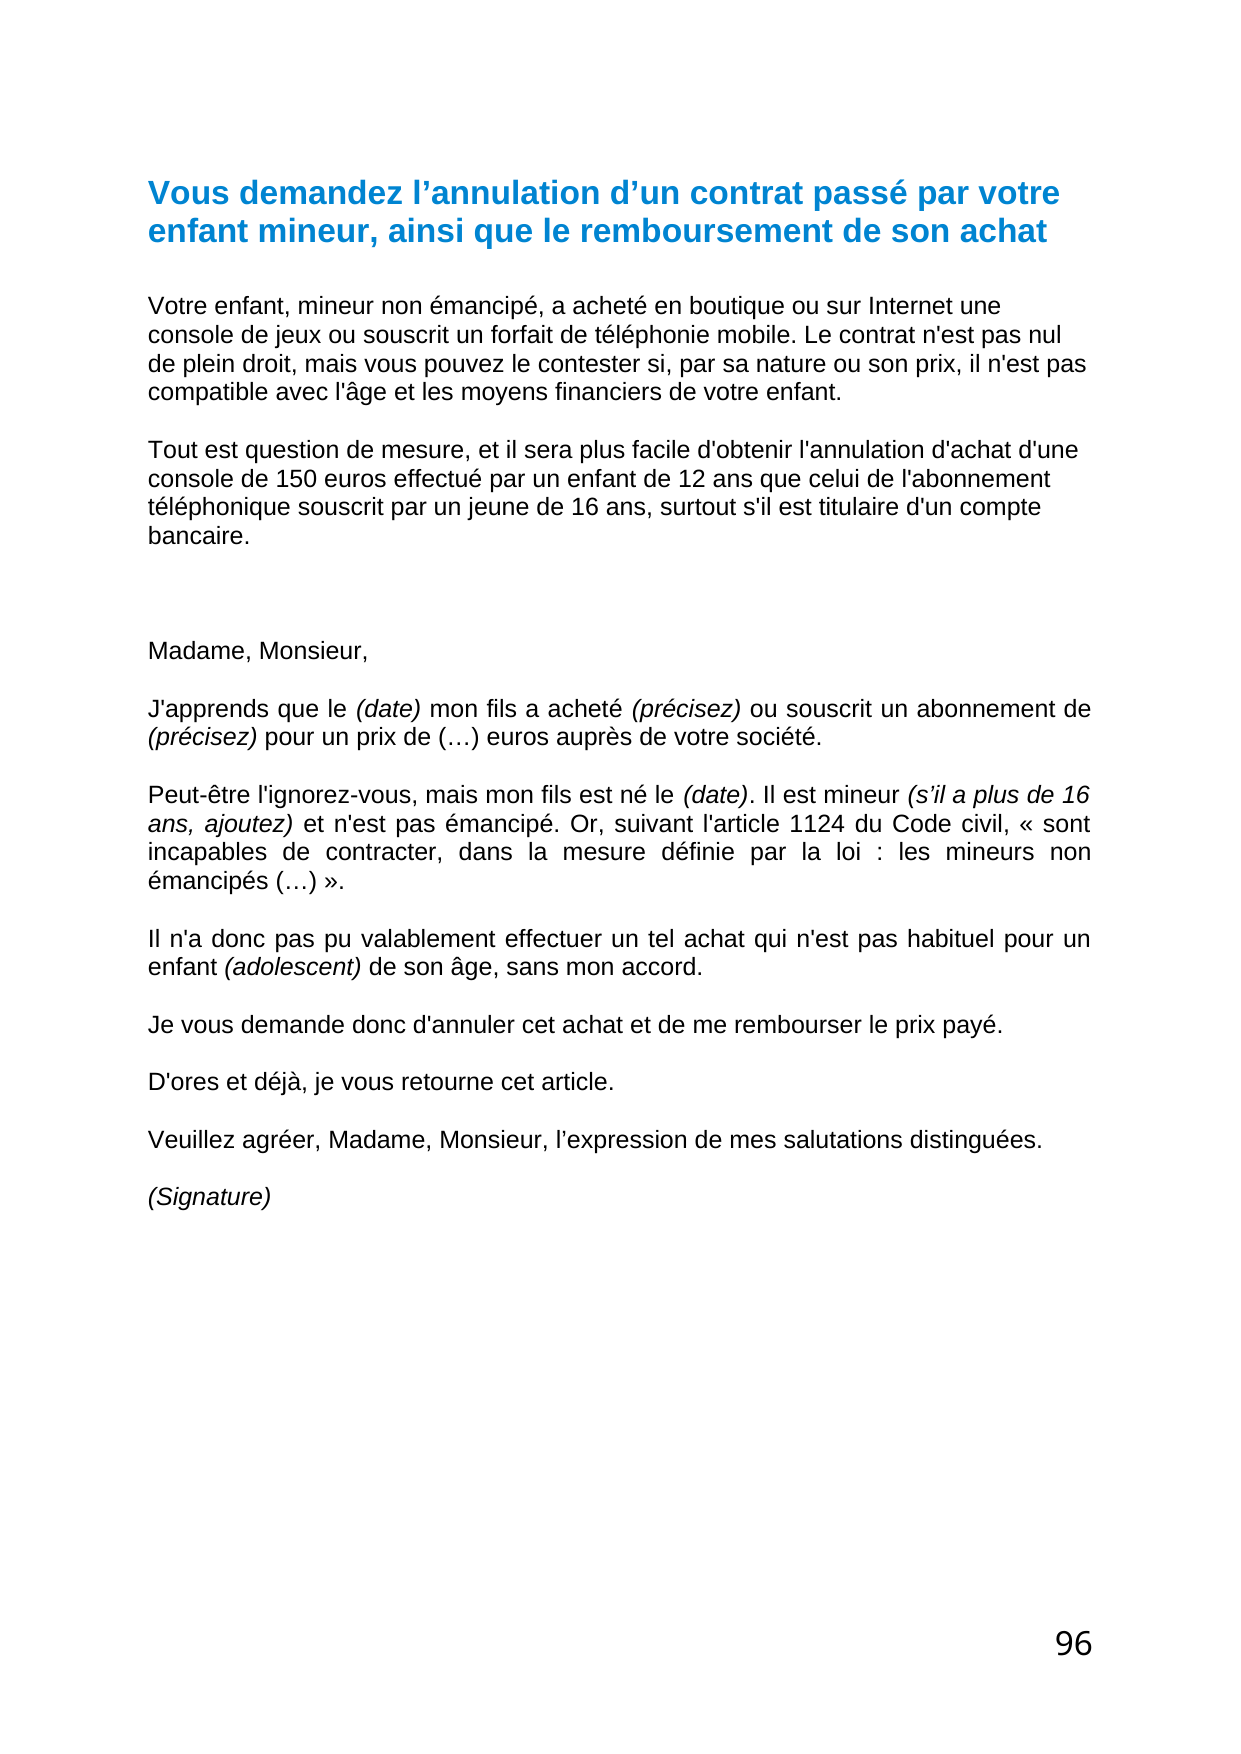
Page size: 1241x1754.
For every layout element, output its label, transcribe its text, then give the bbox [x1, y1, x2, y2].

text (Signature) [148, 1182, 1093, 1211]
subtitle Vous demandez l’annulation d’un contrat passé par votre enfant mineur, ainsi que le remboursement de son achat [148, 173, 1093, 250]
text Il n'a donc pas pu valablement effectuer un tel achat qui n'est pas habituel pour un enfant (adolescent) de son âge, sans mon accord. [148, 924, 1093, 981]
text Tout est question de mesure, et il sera plus facile d'obtenir l'annulation d'achat d'une console de 150 euros effectué par un enfant de 12 ans que celui de l'abonnement téléphonique souscrit par un jeune de 16 ans, surtout s'il est titulaire d'un compte bancaire. [148, 435, 1093, 550]
text Peut-être l'ignorez-vous, mais mon fils est né le (date). Il est mineur (s’il a plus de 16 ans, ajoutez) et n'est pas émancipé. Or, suivant l'article 1124 du Code civil, « sont incapables de contracter, dans la mesure définie par la loi : les mineurs non émancipés (…) ». [148, 780, 1093, 895]
text Votre enfant, mineur non émancipé, a acheté en boutique ou sur Internet une console de jeux ou souscrit un forfait de téléphonie mobile. Le contrat n'est pas nul de plein droit, mais vous pouvez le contester si, par sa nature ou son prix, il n'est pas compatible avec l'âge et les moyens financiers de votre enfant. [148, 291, 1093, 406]
text J'apprends que le (date) mon fils a acheté (précisez) ou souscrit un abonnement de (précisez) pour un prix de (…) euros auprès de votre société. [148, 694, 1093, 751]
text Madame, Monsieur, [148, 636, 1093, 665]
text Veuillez agréer, Madame, Monsieur, l’expression de mes salutations distinguées. [148, 1125, 1093, 1154]
text Je vous demande donc d'annuler cet achat et de me rembourser le prix payé. [148, 1010, 1093, 1039]
text D'ores et déjà, je vous retourne cet article. [148, 1067, 1093, 1096]
